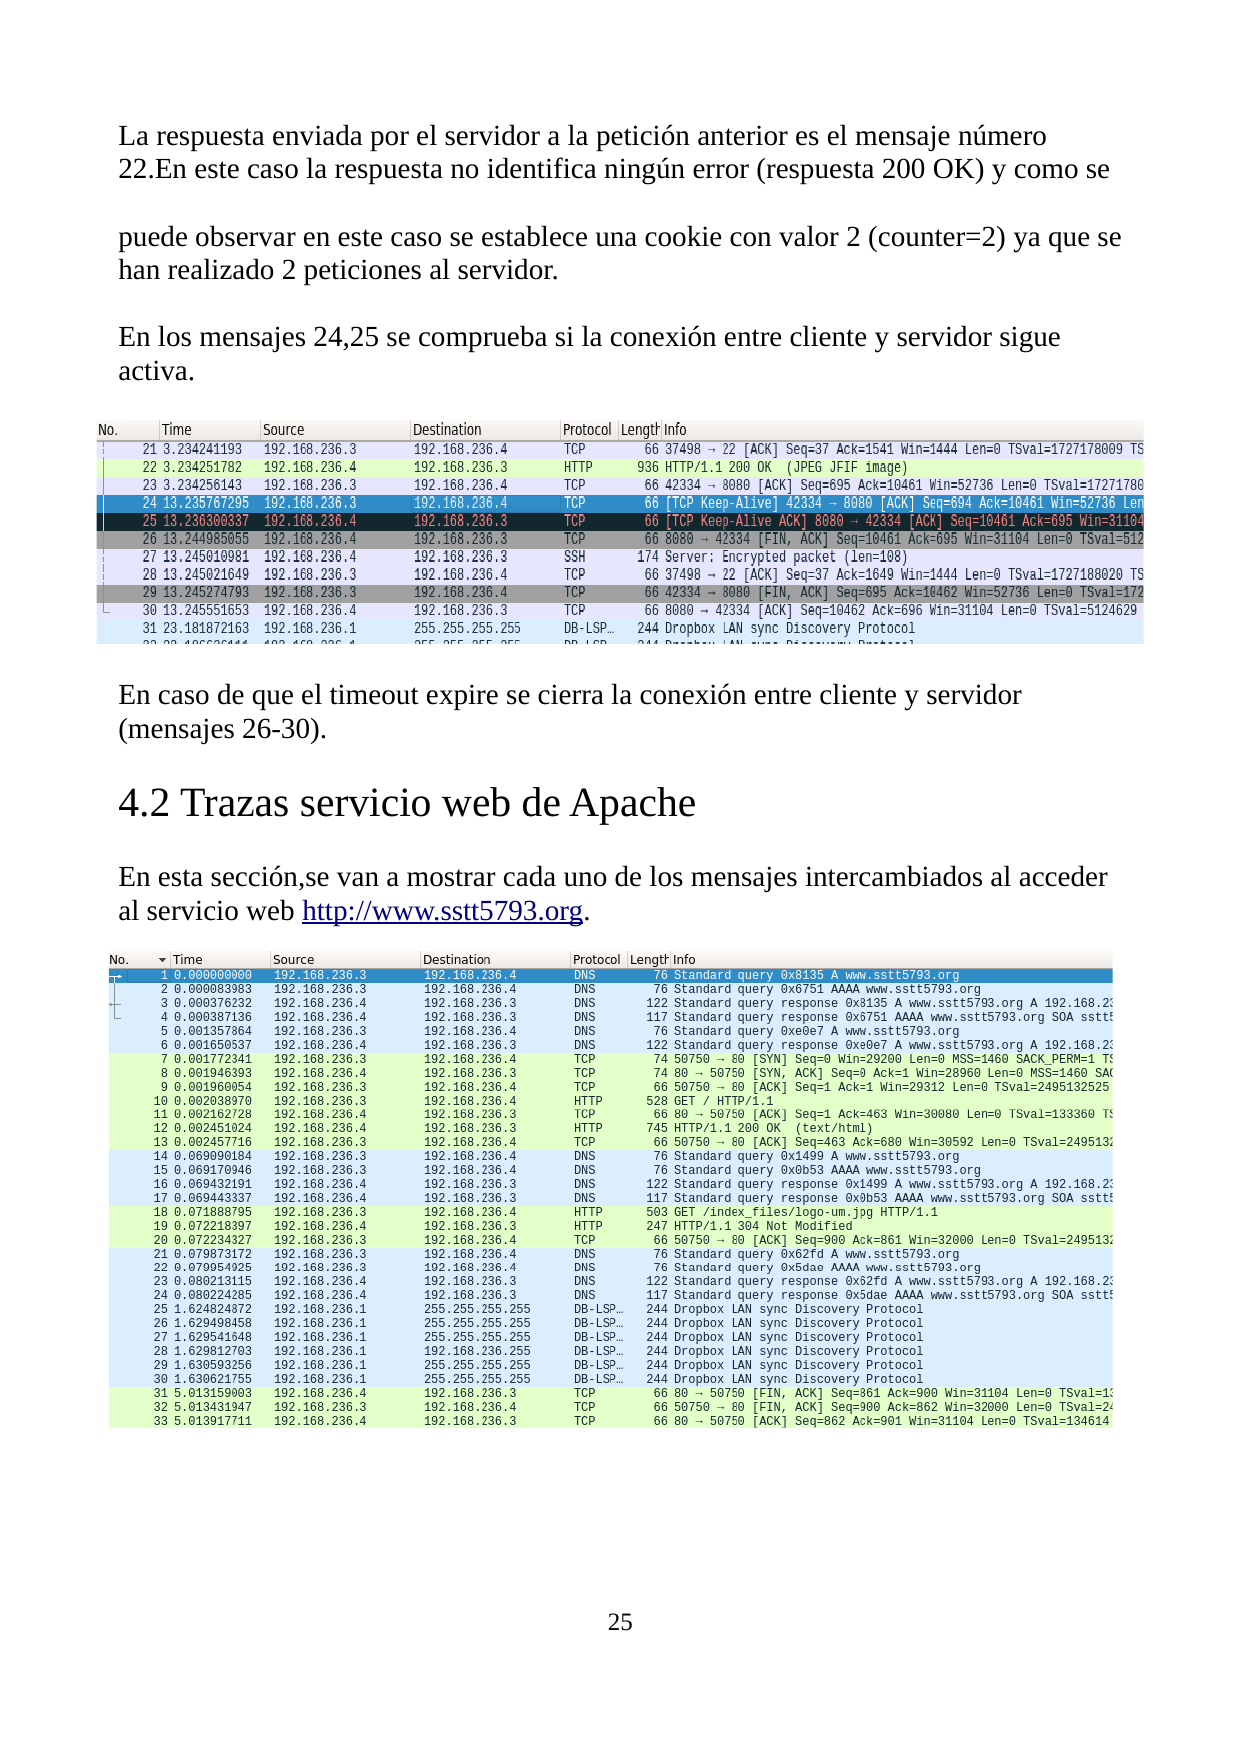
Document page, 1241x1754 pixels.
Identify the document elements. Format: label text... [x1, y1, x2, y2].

text En los mensajes 24,25 se comprueba si la conexión entre cliente y servidor sigue activa. [118, 319, 1122, 386]
picture [96, 420, 1144, 644]
text En esta sección,se van a mostrar cada uno de los mensajes intercambiados al acceder al servicio web http://www.sstt5793.org. [118, 859, 1122, 926]
text puede observar en este caso se establece una cookie con valor 2 (counter=2) ya que se han realizado 2 peticiones al servidor. [118, 219, 1122, 286]
text 4.2 Trazas servicio web de Apache [118, 778, 1122, 826]
text En caso de que el timeout expire se cierra la conexión entre cliente y servidor (mensajes 26-30). [118, 677, 1122, 744]
text La respuesta enviada por el servidor a la petición anterior es el mensaje número 22.En este caso la respuesta no identifica ningún error (respuesta 200 OK) y como se [118, 118, 1122, 185]
picture [108, 951, 1113, 1428]
